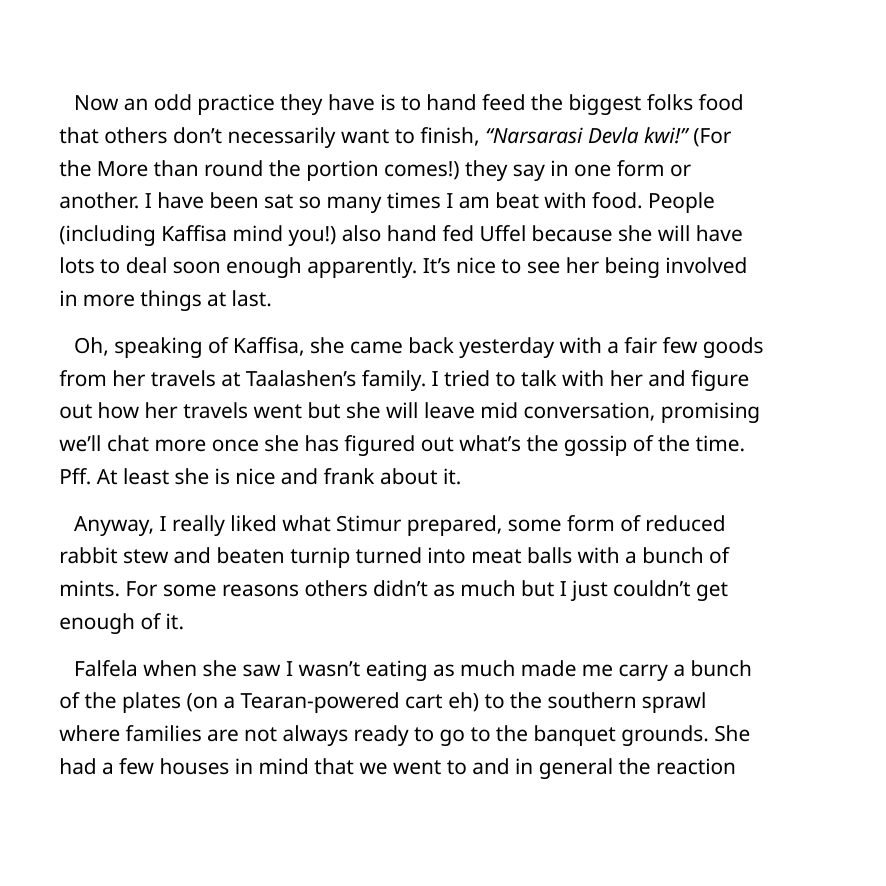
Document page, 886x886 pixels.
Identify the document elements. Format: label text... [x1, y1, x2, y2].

text Oh, speaking of Kaffisa, she came back yesterday with a fair few goods from her travels at Taalashen’s family. I tried to talk with her and figure out how her travels went but she will leave mid conversation, promising we’ll chat more once she has figured out what’s the gossip of the time. Pff. At least she is nice and frank about it. [59, 331, 768, 490]
text Anyway, I really liked what Stimur prepared, some form of reduced rabbit stew and beaten turnip turned into meat balls with a bunch of mints. For some reasons others didn’t as much but I just couldn’t get enough of it. [59, 509, 768, 635]
text Now an odd practice they have is to hand feed the biggest folks food that others don’t necessarily want to finish, “Narsarasi Devla kwi!” (For the More than round the portion comes!) they say in one form or another. I have been sat so many times I am beat with food. People (including Kaffisa mind you!) also hand fed Uffel because she will have lots to deal soon enough apparently. It’s nice to see her being involved in more things at last. [59, 88, 768, 313]
text Falfela when she saw I wasn’t eating as much made me carry a bunch of the plates (on a Tearan-powered cart eh) to the southern sprawl where families are not always ready to go to the banquet grounds. She had a few houses in mind that we went to and in general the reaction [59, 654, 768, 780]
